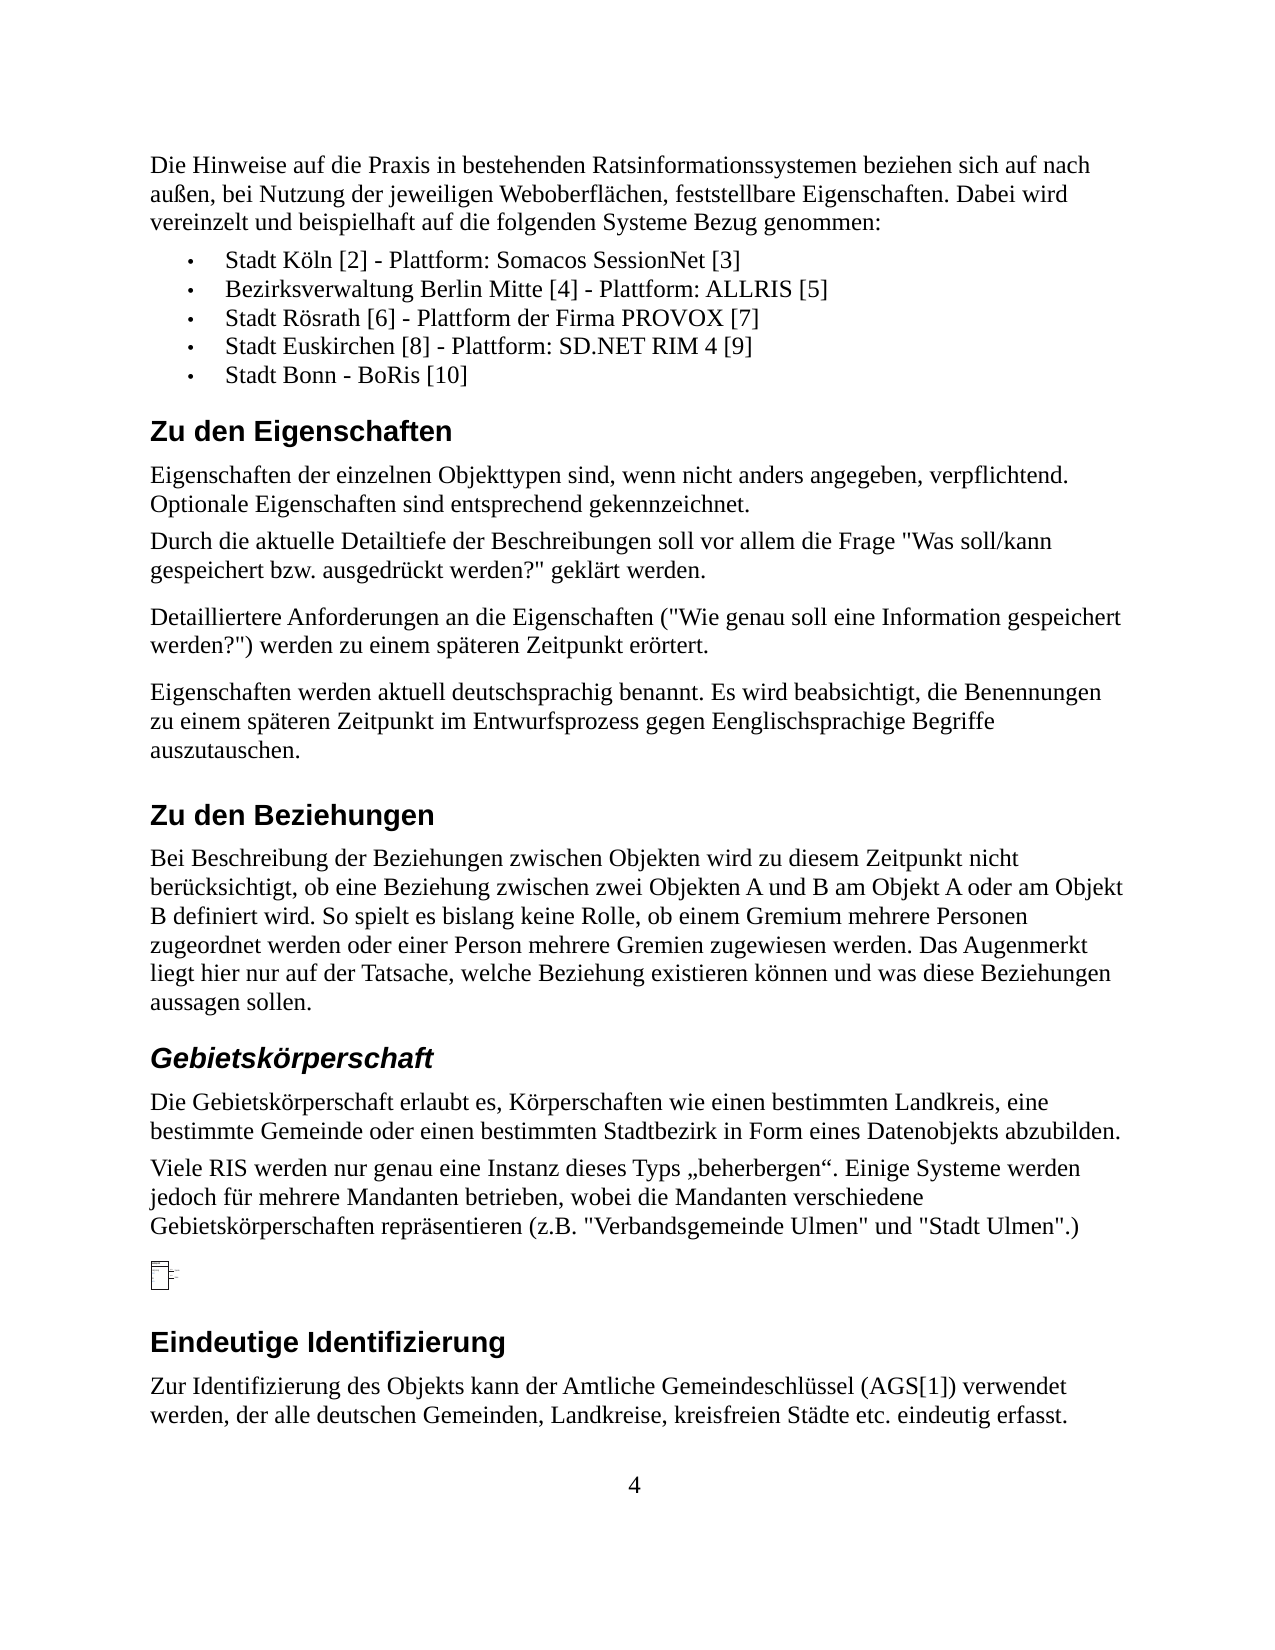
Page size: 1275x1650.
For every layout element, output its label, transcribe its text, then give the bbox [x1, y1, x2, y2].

text Eigenschaften werden aktuell deutschsprachig benannt. Es wird beabsichtigt, die Benennungen zu einem späteren Zeitpunkt im Entwurfsprozess gegen Eenglischsprachige Begriffe auszutauschen. [150, 677, 1125, 763]
text Die Gebietskörperschaft erlaubt es, Körperschaften wie einen bestimmten Landkreis, eine bestimmte Gemeinde oder einen bestimmten Stadtbezirk in Form eines Datenobjekts abzubilden. [150, 1087, 1125, 1144]
subtitle Zu den Beziehungen [150, 797, 1125, 831]
text Eigenschaften der einzelnen Objekttypen sind, wenn nicht anders angegeben, verpflichtend. Optionale Eigenschaften sind entsprechend gekennzeichnet. [150, 460, 1125, 517]
list Stadt Bonn - BoRis [10] [187, 360, 1125, 389]
text Detailliertere Anforderungen an die Eigenschaften ("Wie genau soll eine Information gespeichert werden?") werden zu einem späteren Zeitpunkt erörtert. [150, 602, 1125, 659]
subtitle Gebietskörperschaft [150, 1041, 1125, 1074]
text Zur Identifizierung des Objekts kann der Amtliche Gemeindeschlüssel (AGS[1]) verwendet werden, der alle deutschen Gemeinden, Landkreise, kreisfreien Städte etc. eindeutig erfasst. [150, 1371, 1125, 1429]
subtitle Eindeutige Identifizierung [150, 1325, 1125, 1359]
text Viele RIS werden nur genau eine Instanz dieses Typs „beherbergen“. Einige Systeme werden jedoch für mehrere Mandanten betrieben, wobei die Mandanten verschiedene Gebietskörperschaften repräsentieren (z.B. "Verbandsgemeinde Ulmen" und "Stadt Ulmen".) [150, 1153, 1125, 1240]
text Durch die aktuelle Detailtiefe der Beschreibungen soll vor allem die Frage "Was soll/kann gespeichert bzw. ausgedrückt werden?" geklärt werden. [150, 526, 1125, 584]
list Stadt Köln [2] - Plattform: Somacos SessionNet [3] [187, 245, 1125, 274]
list Bezirksverwaltung Berlin Mitte [4] - Plattform: ALLRIS [5] [187, 274, 1125, 303]
subtitle Zu den Eigenschaften [150, 414, 1125, 447]
text Bei Beschreibung der Beziehungen zwischen Objekten wird zu diesem Zeitpunkt nicht berücksichtigt, ob eine Beziehung zwischen zwei Objekten A und B am Objekt A oder am Objekt B definiert wird. So spielt es bislang keine Rolle, ob einem Gremium mehrere Personen zugeordnet werden oder einer Person mehrere Gremien zugewiesen werden. Das Augenmerkt liegt hier nur auf der Tatsache, welche Beziehung existieren können und was diese Beziehungen aussagen sollen. [150, 843, 1125, 1016]
list Stadt Euskirchen [8] - Plattform: SD.NET RIM 4 [9] [187, 331, 1125, 360]
list Stadt Rösrath [6] - Plattform der Firma PROVOX [7] [187, 303, 1125, 331]
text Die Hinweise auf die Praxis in bestehenden Ratsinformationssystemen beziehen sich auf nach außen, bei Nutzung der jeweiligen Weboberflächen, feststellbare Eigenschaften. Dabei wird vereinzelt und beispielhaft auf die folgenden Systeme Bezug genommen: [150, 150, 1125, 236]
